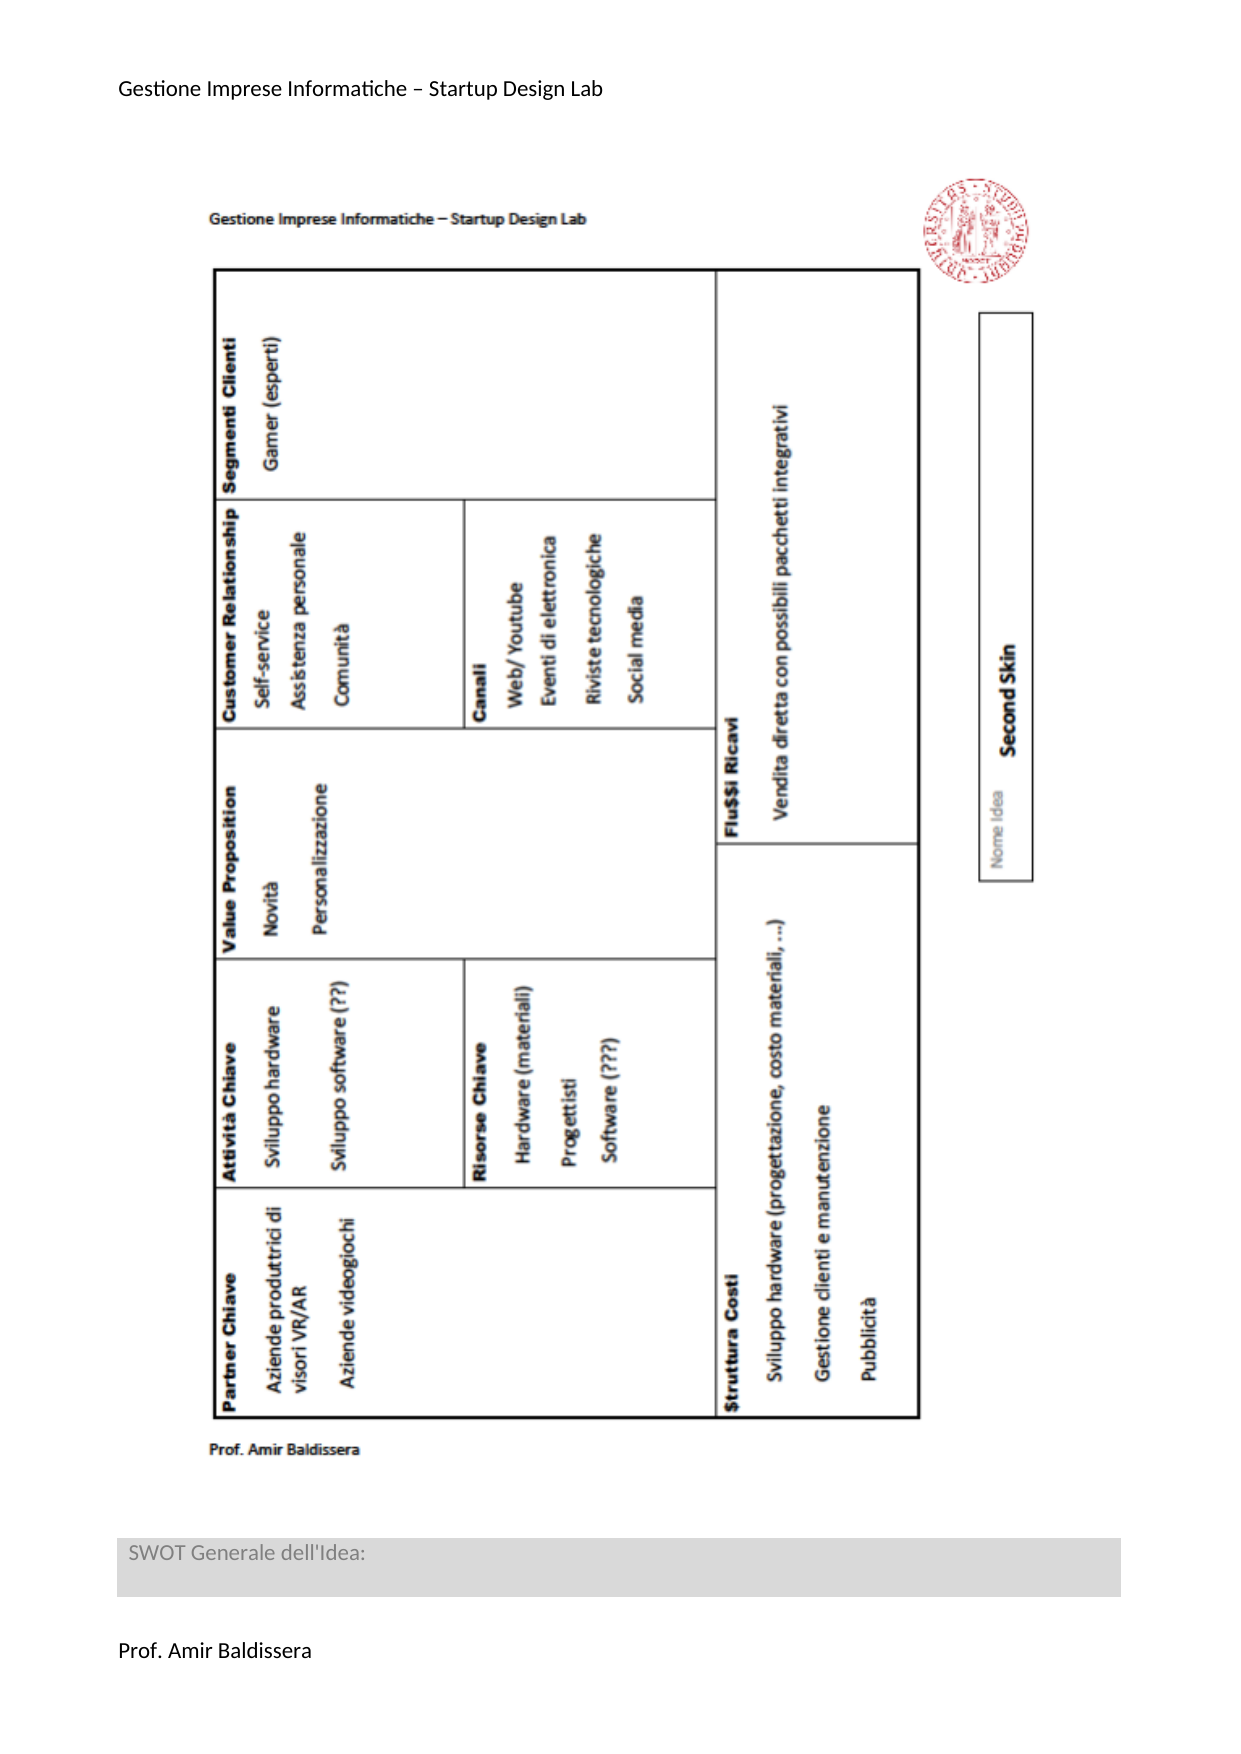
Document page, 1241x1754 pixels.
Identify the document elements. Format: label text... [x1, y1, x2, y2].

table_header SWOT Generale dell'Idea: [117, 1538, 1121, 1597]
